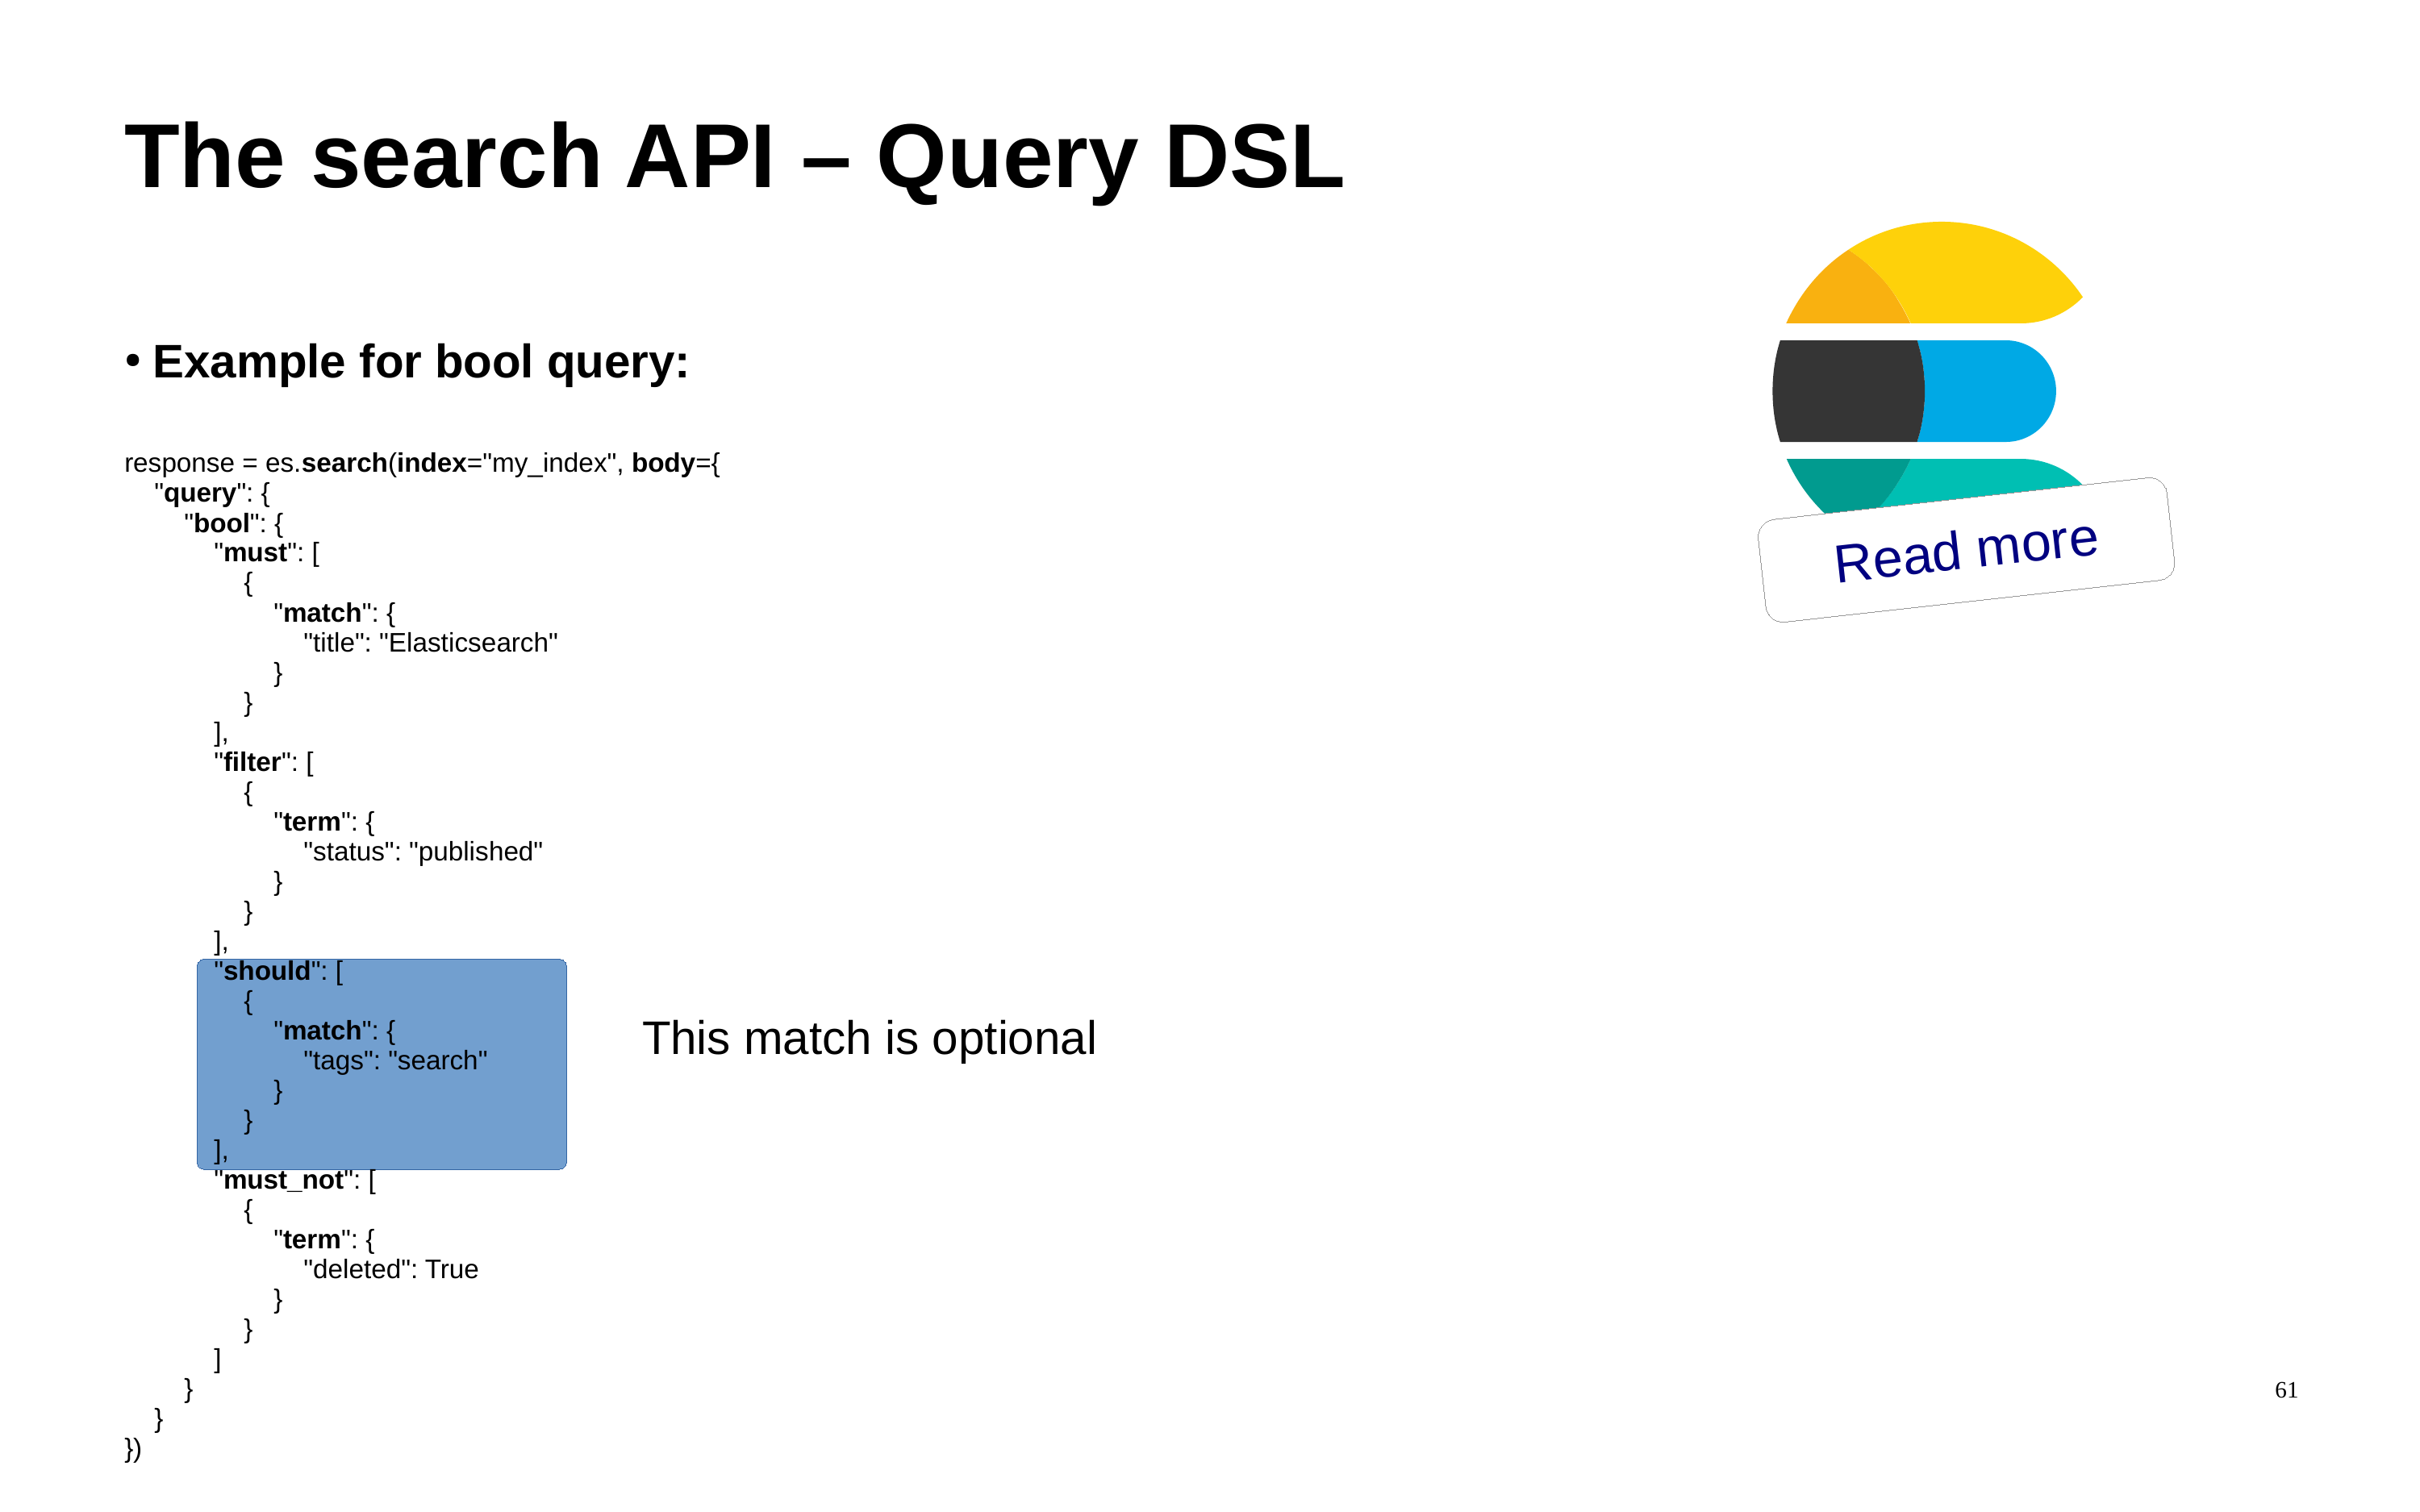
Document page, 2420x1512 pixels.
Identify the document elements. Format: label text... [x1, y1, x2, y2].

text_box The search API – Query DSL [112, 61, 1495, 251]
text_box Read more [1758, 477, 2175, 623]
picture [1729, 200, 2129, 586]
text_box This match is optional [630, 1006, 1545, 1077]
text_box Example for bool query: response = es.search(index="my_index", body={ "query": { "bool": { "must": [ { "match": { "title": "Elasticsearch" } } ], "filter": [ { "term": { "status": "published" } } ], "should": [ { "match": { "tags": "search" } } ], "must_not": [ { "term": { "deleted": True } } ] } } }) [112, 321, 849, 1470]
